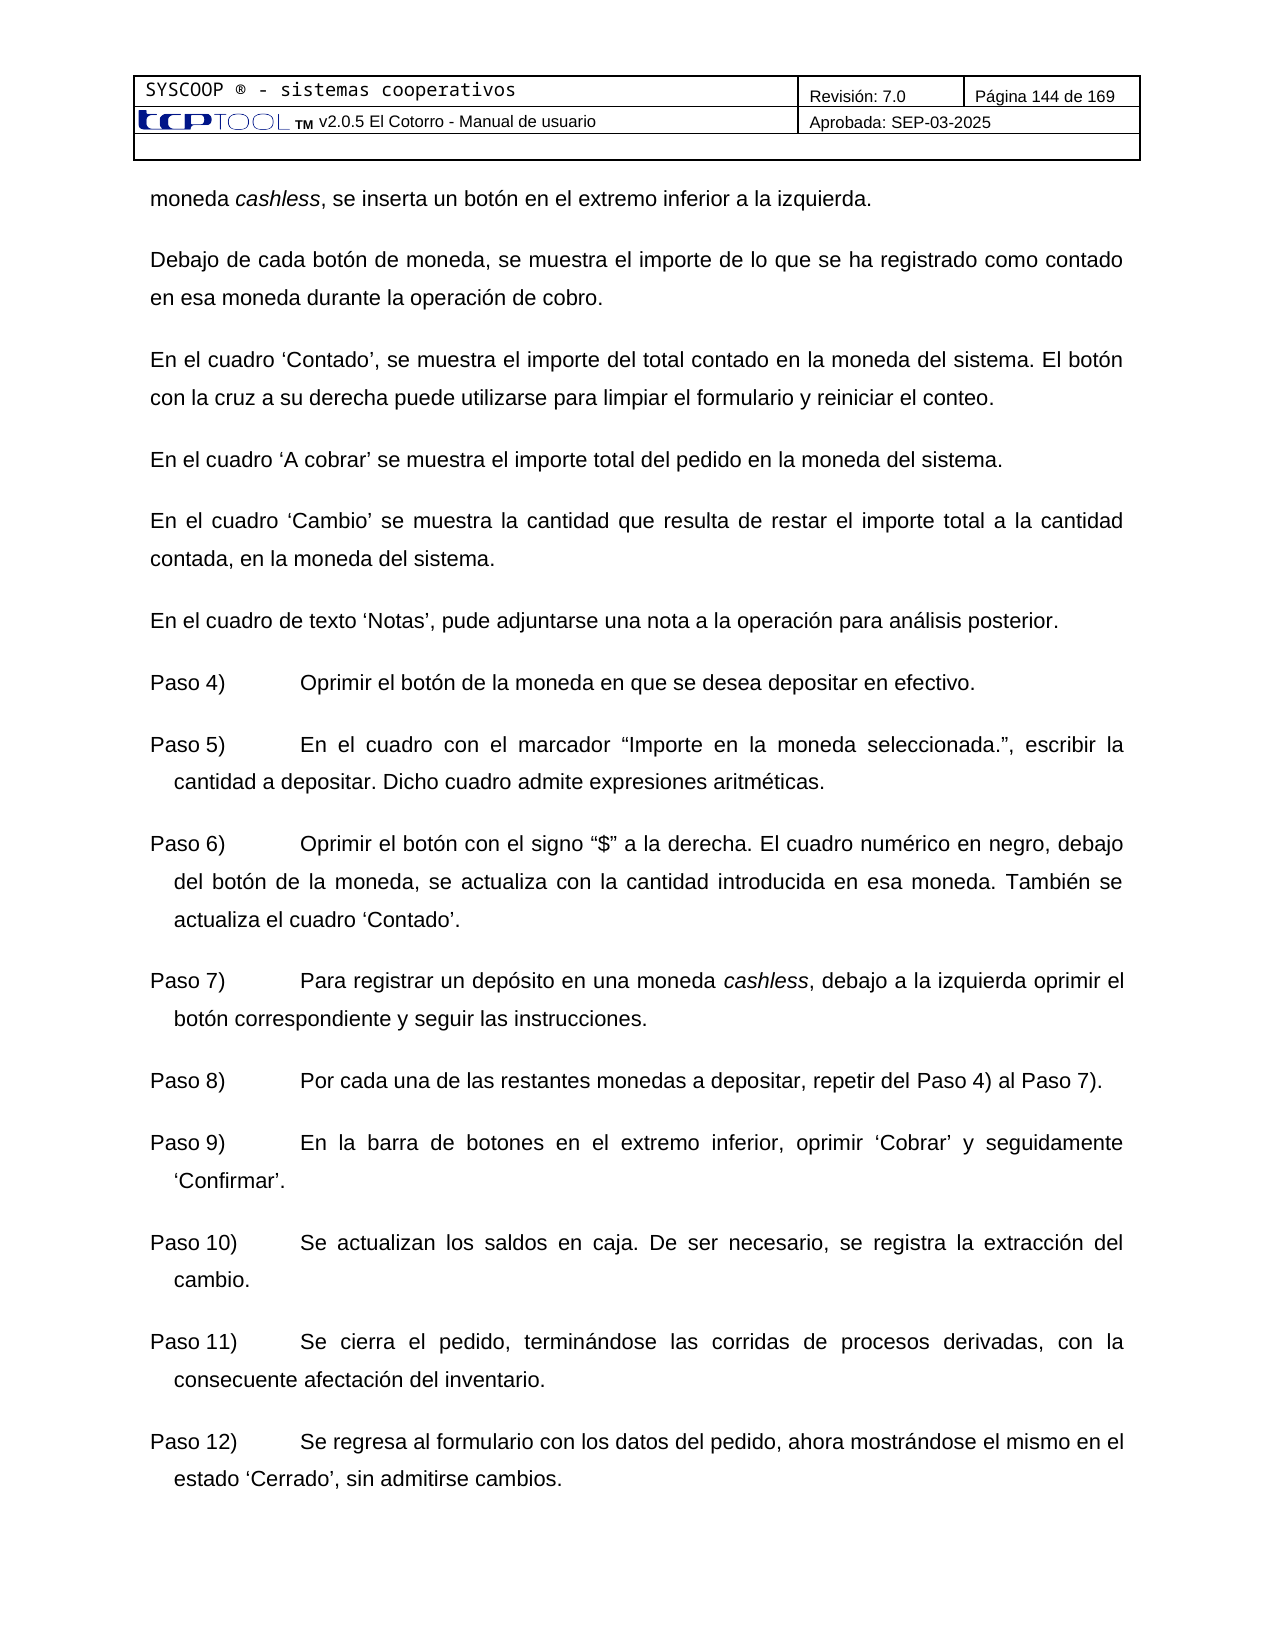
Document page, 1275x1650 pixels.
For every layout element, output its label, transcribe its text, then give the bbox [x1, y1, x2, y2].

list Oprimir el botón con el signo “$” a la derecha. El cuadro numérico en negro, debajo del botón de la moneda, se actualiza con la cantidad introducida en esa moneda. También se actualiza el cuadro ‘Contado’. [150, 831, 1125, 932]
list Se regresa al formulario con los datos del pedido, ahora mostrándose el mismo en el estado ‘Cerrado’, sin admitirse cambios. [150, 1428, 1125, 1492]
text moneda cashless, se inserta un botón en el extremo inferior a la izquierda. [150, 186, 1125, 211]
list En la barra de botones en el extremo inferior, oprimir ‘Cobrar’ y seguidamente ‘Confirmar’. [150, 1130, 1125, 1193]
list Para registrar un depósito en una moneda cashless, debajo a la izquierda oprimir el botón correspondiente y seguir las instrucciones. [150, 968, 1125, 1031]
picture [138, 110, 290, 130]
list Se actualizan los saldos en caja. De ser necesario, se registra la extracción del cambio. [150, 1229, 1125, 1292]
list Oprimir el botón de la moneda en que se desea depositar en efectivo. [150, 670, 1125, 695]
text En el cuadro de texto ‘Notas’, pude adjuntarse una nota a la operación para análisis posterior. [150, 608, 1125, 633]
text En el cuadro ‘A cobrar’ se muestra el importe total del pedido en la moneda del sistema. [150, 447, 1125, 472]
text En el cuadro ‘Contado’, se muestra el importe del total contado en la moneda del sistema. El botón con la cruz a su derecha puede utilizarse para limpiar el formulario y reiniciar el conteo. [150, 347, 1125, 410]
list En el cuadro con el marcador “Importe en la moneda seleccionada.”, escribir la cantidad a depositar. Dicho cuadro admite expresiones aritméticas. [150, 731, 1125, 794]
text Debajo de cada botón de moneda, se muestra el importe de lo que se ha registrado como contado en esa moneda durante la operación de cobro. [150, 247, 1125, 310]
list Se cierra el pedido, terminándose las corridas de procesos derivadas, con la consecuente afectación del inventario. [150, 1329, 1125, 1392]
list Por cada una de las restantes monedas a depositar, repetir del Paso 4) al Paso 7). [150, 1068, 1125, 1093]
text En el cuadro ‘Cambio’ se muestra la cantidad que resulta de restar el importe total a la cantidad contada, en la moneda del sistema. [150, 508, 1125, 571]
